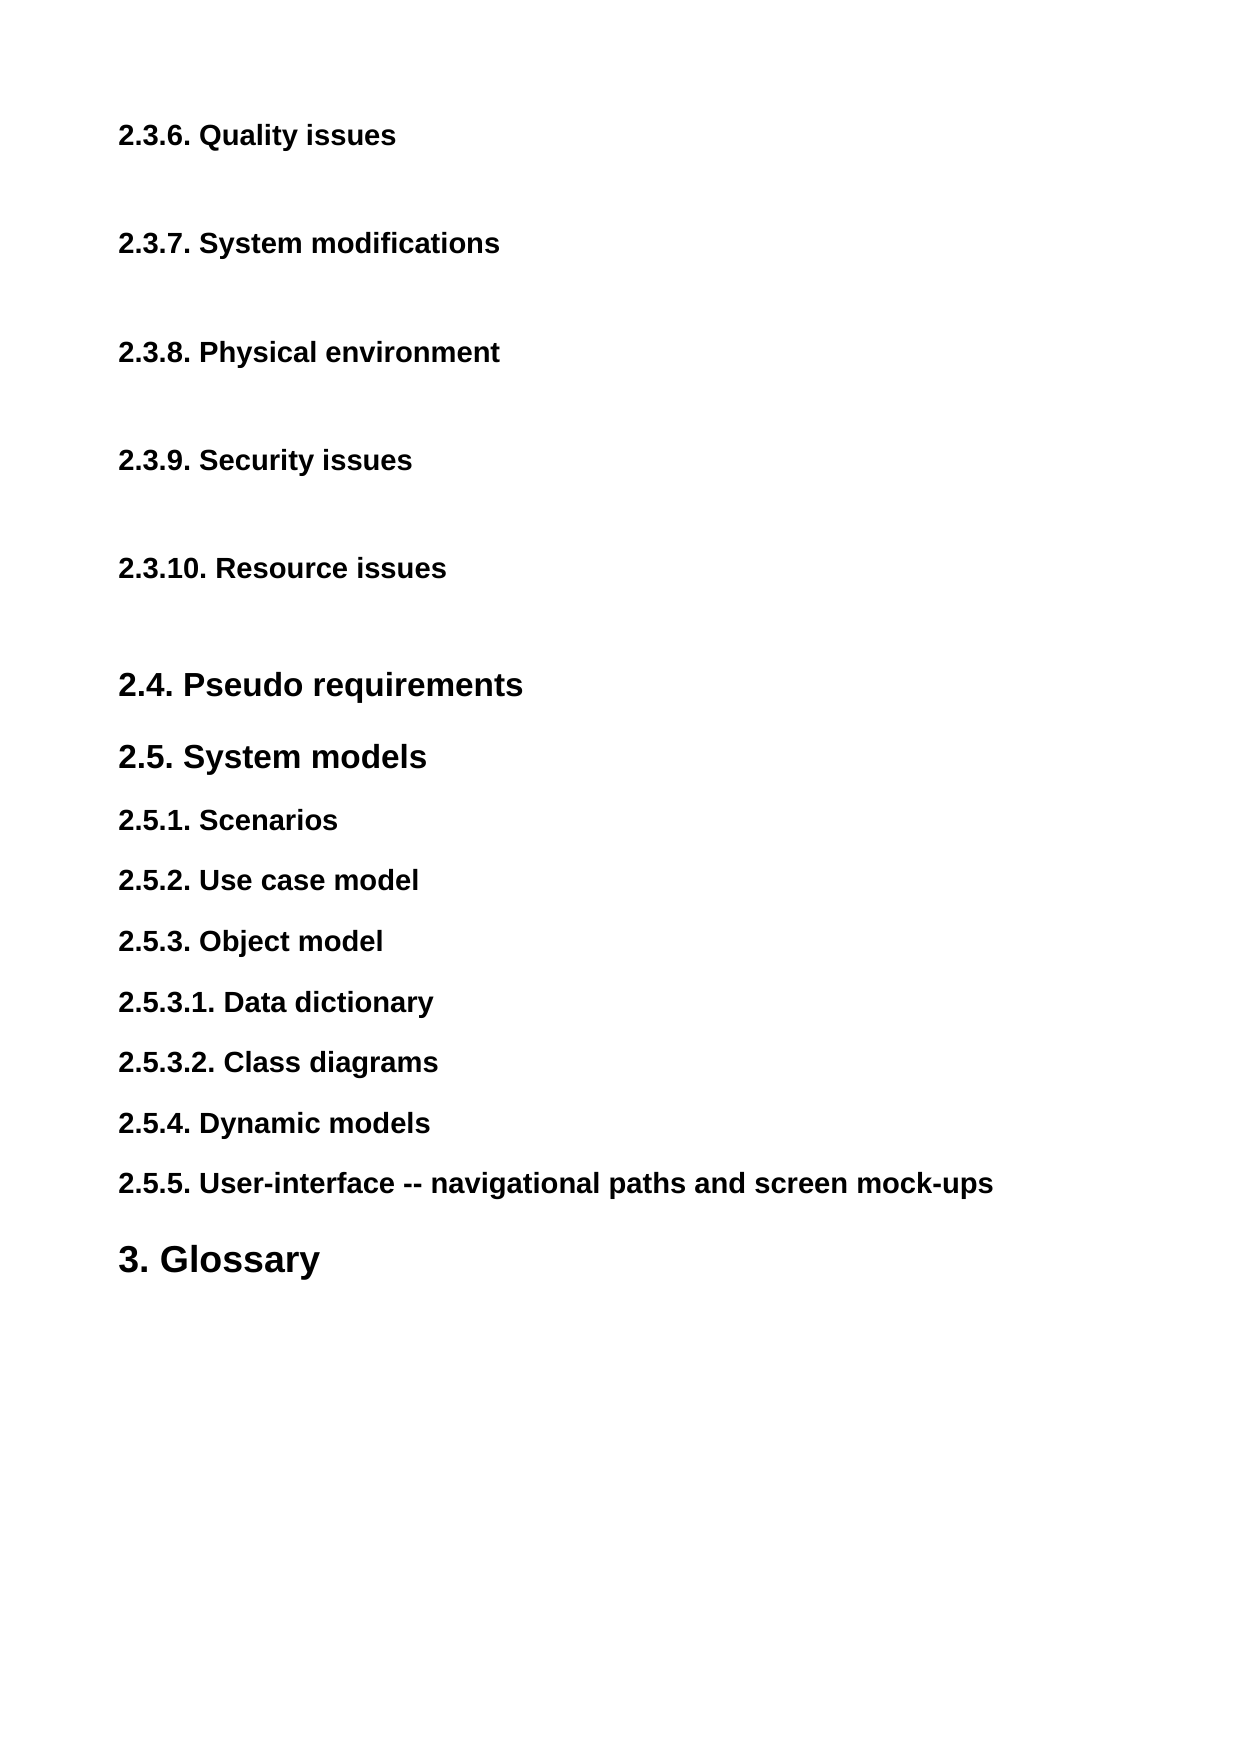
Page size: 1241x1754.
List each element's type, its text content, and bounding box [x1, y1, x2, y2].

subtitle 2.4. Pseudo requirements [118, 666, 1122, 704]
subtitle 3. Glossary [118, 1238, 1122, 1281]
subtitle 2.5.3.2. Class diagrams [118, 1045, 1122, 1079]
subtitle 2.3.8. Physical environment [118, 334, 1122, 368]
subtitle 2.5.3.1. Data dictionary [118, 985, 1122, 1018]
subtitle 2.3.6. Quality issues [118, 118, 1122, 152]
subtitle 2.3.10. Resource issues [118, 551, 1122, 584]
subtitle 2.5.2. Use case model [118, 863, 1122, 897]
subtitle 2.3.9. Security issues [118, 443, 1122, 476]
subtitle 2.5.5. User-interface -- navigational paths and screen mock-ups [118, 1167, 1122, 1200]
subtitle 2.5. System models [118, 737, 1122, 776]
subtitle 2.5.4. Dynamic models [118, 1106, 1122, 1139]
subtitle 2.5.3. Object model [118, 924, 1122, 958]
subtitle 2.3.7. System modifications [118, 226, 1122, 260]
subtitle 2.5.1. Scenarios [118, 803, 1122, 836]
